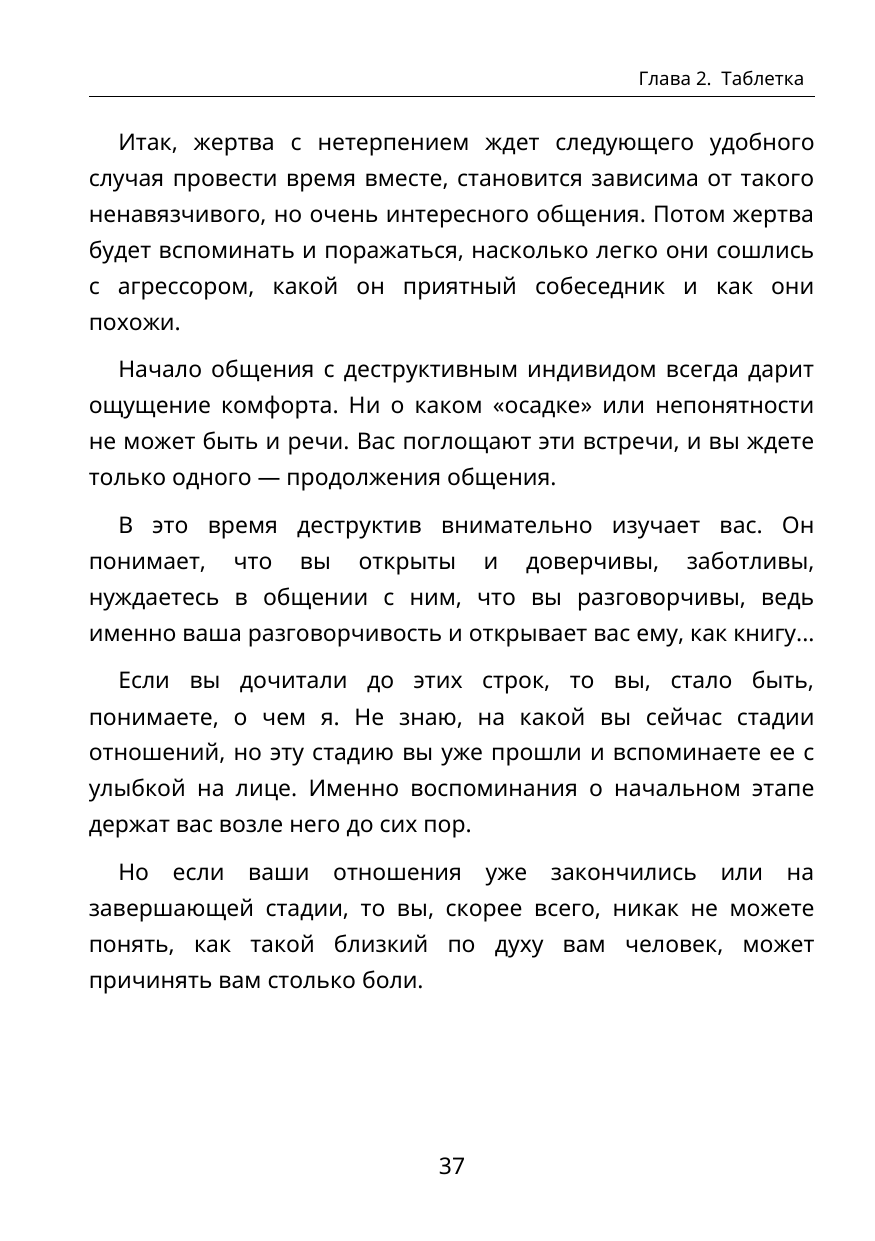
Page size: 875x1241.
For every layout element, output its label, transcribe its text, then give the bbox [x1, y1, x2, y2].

text Начало общения с деструктивным индивидом всегда дарит ощущение комфорта. Ни о каком «осадке» или непонятности не может быть и речи. Вас поглощают эти встречи, и вы ждете только одного — продолжения общения. [88, 353, 815, 492]
text В это время деструктив внимательно изучает вас. Он понимает, что вы открыты и доверчивы, заботливы, нуждаетесь в общении с ним, что вы разговорчивы, ведь именно ваша разговорчивость и открывает вас ему, как книгу... [88, 509, 815, 648]
text Если вы дочитали до этих строк, то вы, стало быть, понимаете, о чем я. Не знаю, на какой вы сейчас стадии отношений, но эту стадию вы уже прошли и вспоминаете ее с улыбкой на лице. Именно воспоминания о начальном этапе держат вас возле него до сих пор. [88, 664, 815, 839]
text Итак, жертва с нетерпением ждет следующего удобного случая провести время вместе, становится зависима от такого ненавязчивого, но очень интересного общения. Потом жертва будет вспоминать и поражаться, насколько легко они сошлись с агрессором, какой он приятный собеседник и как они похожи. [88, 126, 815, 337]
text Но если ваши отношения уже закончились или на завершающей стадии, то вы, скорее всего, никак не можете понять, как такой близкий по духу вам человек, может причинять вам столько боли. [88, 856, 815, 995]
